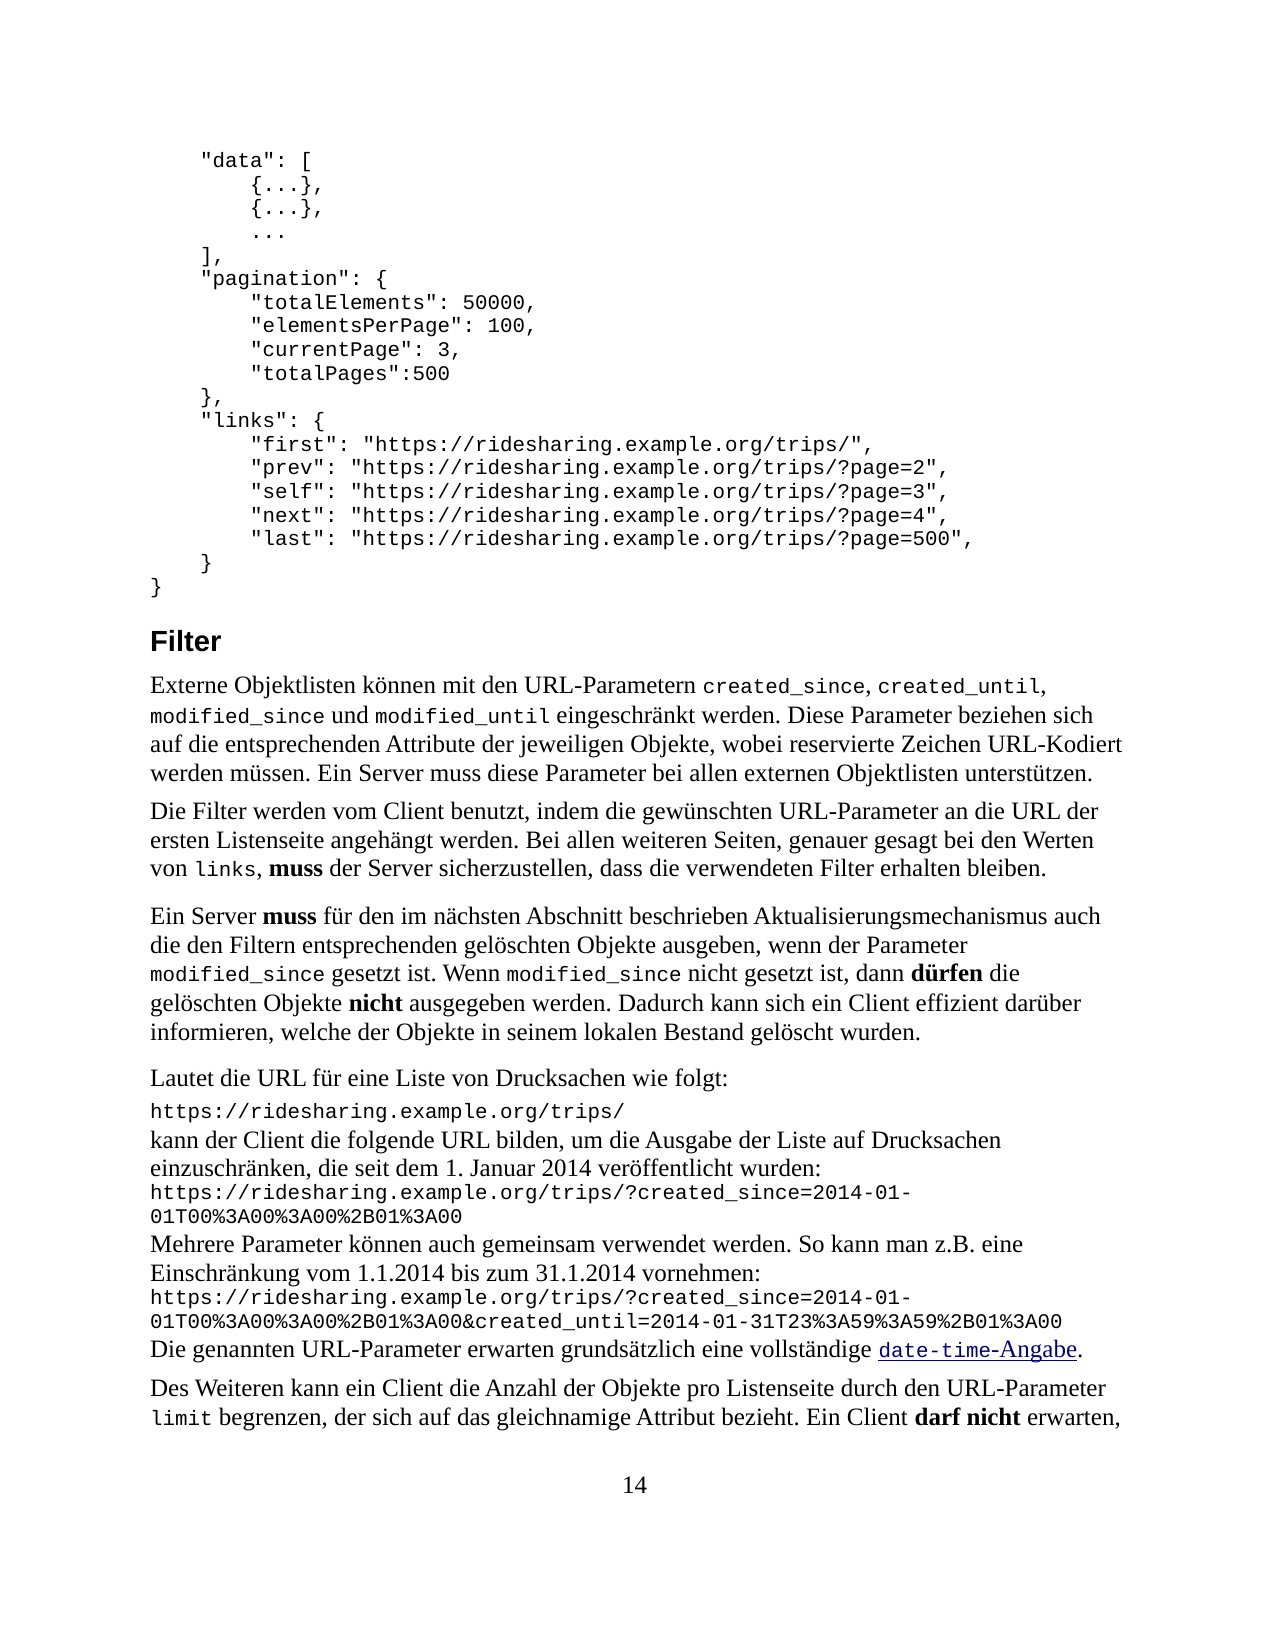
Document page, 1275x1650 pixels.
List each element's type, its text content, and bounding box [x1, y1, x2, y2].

text "elementsPerPage": 100, [150, 316, 1125, 339]
text "links": { [150, 410, 1125, 434]
text "self": "https://ridesharing.example.org/trips/?page=3", [150, 481, 1125, 505]
text Ein Server muss für den im nächsten Abschnitt beschrieben Aktualisierungsmechanismus auch die den Filtern entsprechenden gelöschten Objekte ausgeben, wenn der Parameter modified_since gesetzt ist. Wenn modified_since nicht gesetzt ist, dann dürfen die gelöschten Objekte nicht ausgegeben werden. Dadurch kann sich ein Client effizient darüber informieren, welche der Objekte in seinem lokalen Bestand gelöscht wurden. [150, 901, 1125, 1046]
text Die genannten URL-Parameter erwarten grundsätzlich eine vollständige date-time-Angabe. [150, 1334, 1125, 1364]
text "last": "https://ridesharing.example.org/trips/?page=500", [150, 528, 1125, 552]
text "data": [ [150, 150, 1125, 174]
text "currentPage": 3, [150, 339, 1125, 363]
text {...}, [150, 174, 1125, 197]
text Die Filter werden vom Client benutzt, indem die gewünschten URL-Parameter an die URL der ersten Listenseite angehängt werden. Bei allen weiteren Seiten, genauer gesagt bei den Werten von links, muss der Server sicherzustellen, dass die verwendeten Filter erhalten bleiben. [150, 796, 1125, 883]
text "pagination": { [150, 268, 1125, 292]
text ], [150, 244, 1125, 268]
text Externe Objektlisten können mit den URL-Parametern created_since, created_until, modified_since und modified_until eingeschränkt werden. Diese Parameter beziehen sich auf die entsprechenden Attribute der jeweiligen Objekte, wobei reservierte Zeichen URL-Kodiert werden müssen. Ein Server muss diese Parameter bei allen externen Objektlisten unterstützen. [150, 670, 1125, 787]
text "prev": "https://ridesharing.example.org/trips/?page=2", [150, 457, 1125, 481]
text "totalElements": 50000, [150, 292, 1125, 316]
text https://ridesharing.example.org/trips/ [150, 1101, 1125, 1125]
text https://ridesharing.example.org/trips/?created_since=2014-01-01T00%3A00%3A00%2B01%3A00 [150, 1182, 1125, 1229]
text kann der Client die folgende URL bilden, um die Ausgabe der Liste auf Drucksachen einzuschränken, die seit dem 1. Januar 2014 veröffentlicht wurden: [150, 1125, 1125, 1182]
text } [150, 576, 1125, 599]
text Lautet die URL für eine Liste von Drucksachen wie folgt: [150, 1063, 1125, 1092]
text "totalPages":500 [150, 363, 1125, 386]
text } [150, 552, 1125, 576]
text "next": "https://ridesharing.example.org/trips/?page=4", [150, 505, 1125, 528]
text }, [150, 386, 1125, 410]
text {...}, [150, 197, 1125, 221]
subtitle Filter [150, 624, 1125, 658]
text ... [150, 221, 1125, 244]
text https://ridesharing.example.org/trips/?created_since=2014-01-01T00%3A00%3A00%2B01%3A00&created_until=2014-01-31T23%3A59%3A59%2B01%3A00 [150, 1287, 1125, 1334]
text Mehrere Parameter können auch gemeinsam verwendet werden. So kann man z.B. eine Einschränkung vom 1.1.2014 bis zum 31.1.2014 vornehmen: [150, 1229, 1125, 1287]
text Des Weiteren kann ein Client die Anzahl der Objekte pro Listenseite durch den URL-Parameter limit begrenzen, der sich auf das gleichnamige Attribut bezieht. Ein Client darf nicht erwarten, [150, 1373, 1125, 1431]
text "first": "https://ridesharing.example.org/trips/", [150, 434, 1125, 457]
